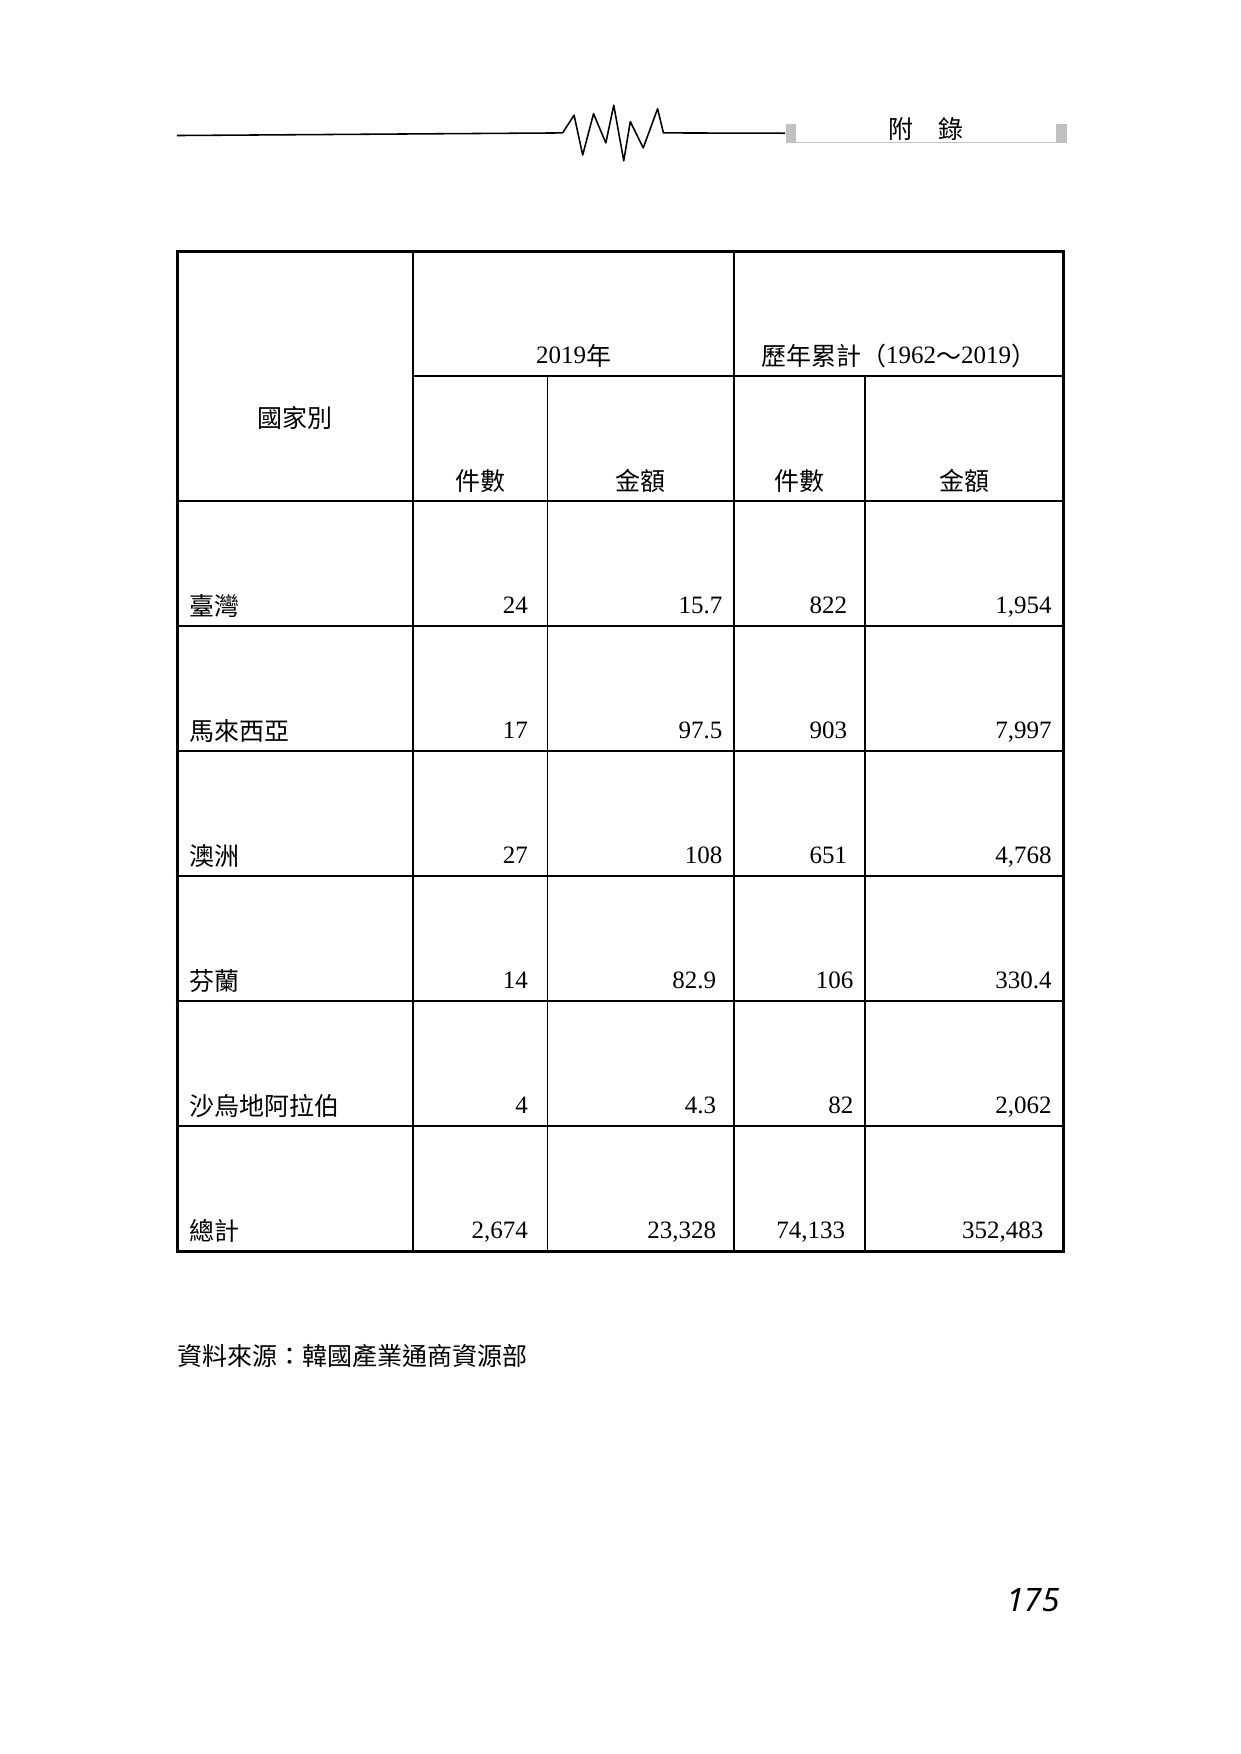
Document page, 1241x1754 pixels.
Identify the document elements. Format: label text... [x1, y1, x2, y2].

table_cell 澳洲 [179, 752, 412, 875]
table_cell 108 [548, 752, 733, 875]
table_cell 1,954 [866, 502, 1062, 625]
table_cell 7,997 [866, 627, 1062, 750]
table_cell 金額 [548, 377, 733, 500]
table_cell 903 [735, 627, 864, 750]
text 資料來源：韓國產業通商資源部 [177, 1313, 1063, 1375]
table_cell 馬來西亞 [179, 627, 412, 750]
table_cell 651 [735, 752, 864, 875]
table_cell 82 [735, 1002, 864, 1125]
table_cell 14 [414, 877, 547, 1000]
table_cell 芬蘭 [179, 877, 412, 1000]
table_cell 臺灣 [179, 502, 412, 625]
table_cell 97.5 [548, 627, 733, 750]
table_header 2019年 [414, 253, 733, 375]
table_cell 352,483 [866, 1127, 1062, 1250]
table_cell 822 [735, 502, 864, 625]
table_cell 17 [414, 627, 547, 750]
table_cell 15.7 [548, 502, 733, 625]
table_cell 4 [414, 1002, 547, 1125]
table_cell 2,674 [414, 1127, 547, 1250]
table_cell 24 [414, 502, 547, 625]
table_cell 金額 [866, 377, 1062, 500]
table_cell 件數 [735, 377, 864, 500]
table_cell 件數 [414, 377, 547, 500]
table_cell 沙烏地阿拉伯 [179, 1002, 412, 1125]
table_cell 82.9 [548, 877, 733, 1000]
table_cell 4,768 [866, 752, 1062, 875]
table_cell 74,133 [735, 1127, 864, 1250]
table_cell 2,062 [866, 1002, 1062, 1125]
table_header 歷年累計（1962～2019） [735, 253, 1062, 375]
table_header 國家別 [179, 253, 412, 500]
table_cell 27 [414, 752, 547, 875]
table_cell 106 [735, 877, 864, 1000]
table_cell 23,328 [548, 1127, 733, 1250]
table_cell 330.4 [866, 877, 1062, 1000]
table_cell 4.3 [548, 1002, 733, 1125]
table_cell 總計 [179, 1127, 412, 1250]
